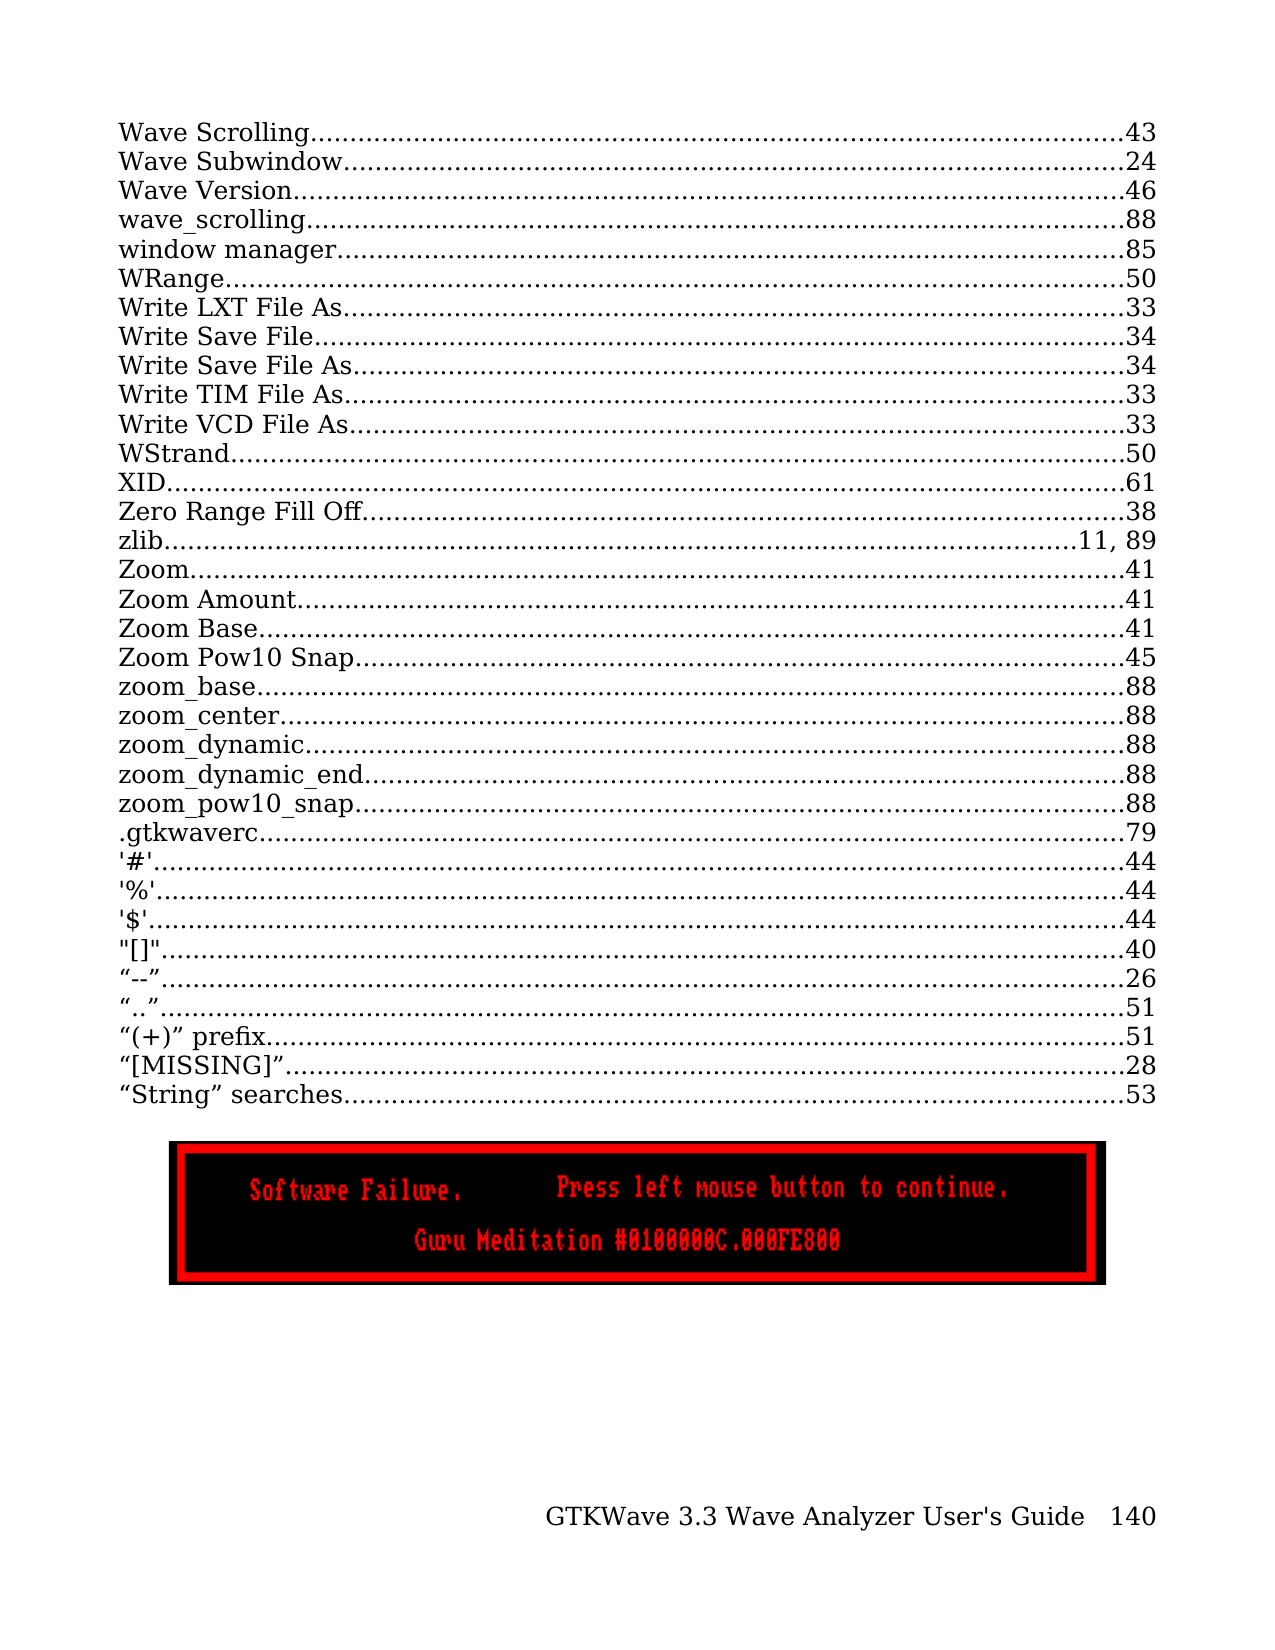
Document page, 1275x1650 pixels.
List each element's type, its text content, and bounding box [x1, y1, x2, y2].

text “--” 26 [118, 964, 1157, 993]
text “String” searches 53 [118, 1081, 1157, 1110]
text “(+)” prefix 51 [118, 1022, 1157, 1051]
text zlib 11, 89 [118, 526, 1157, 556]
text Zoom 41 [118, 556, 1157, 585]
text .gtkwaverc 79 [118, 818, 1157, 847]
text Write TIM File As 33 [118, 381, 1157, 410]
text zoom_center 88 [118, 701, 1157, 731]
text '#' 44 [118, 847, 1157, 876]
text Write LXT File As 33 [118, 293, 1157, 322]
text Zoom Base 41 [118, 614, 1157, 643]
text window manager 85 [118, 235, 1157, 264]
text Wave Subwindow 24 [118, 147, 1157, 176]
text XID 61 [118, 468, 1157, 497]
picture [168, 1141, 1107, 1285]
text WStrand 50 [118, 439, 1157, 468]
text '%' 44 [118, 876, 1157, 906]
text zoom_dynamic_end 88 [118, 760, 1157, 789]
text Zoom Amount 41 [118, 585, 1157, 614]
text Wave Scrolling 43 [118, 118, 1157, 147]
text Write Save File As 34 [118, 351, 1157, 381]
text Zoom Pow10 Snap 45 [118, 643, 1157, 672]
text “..” 51 [118, 993, 1157, 1022]
text zoom_base 88 [118, 672, 1157, 701]
text Zero Range Fill Off 38 [118, 497, 1157, 526]
text zoom_pow10_snap 88 [118, 789, 1157, 818]
text zoom_dynamic 88 [118, 731, 1157, 760]
text '$' 44 [118, 906, 1157, 935]
text Wave Version 46 [118, 176, 1157, 206]
text “[MISSING]” 28 [118, 1051, 1157, 1081]
text WRange 50 [118, 264, 1157, 293]
text wave_scrolling 88 [118, 206, 1157, 235]
text Write Save File 34 [118, 322, 1157, 351]
text Write VCD File As 33 [118, 410, 1157, 439]
text "[]" 40 [118, 935, 1157, 964]
